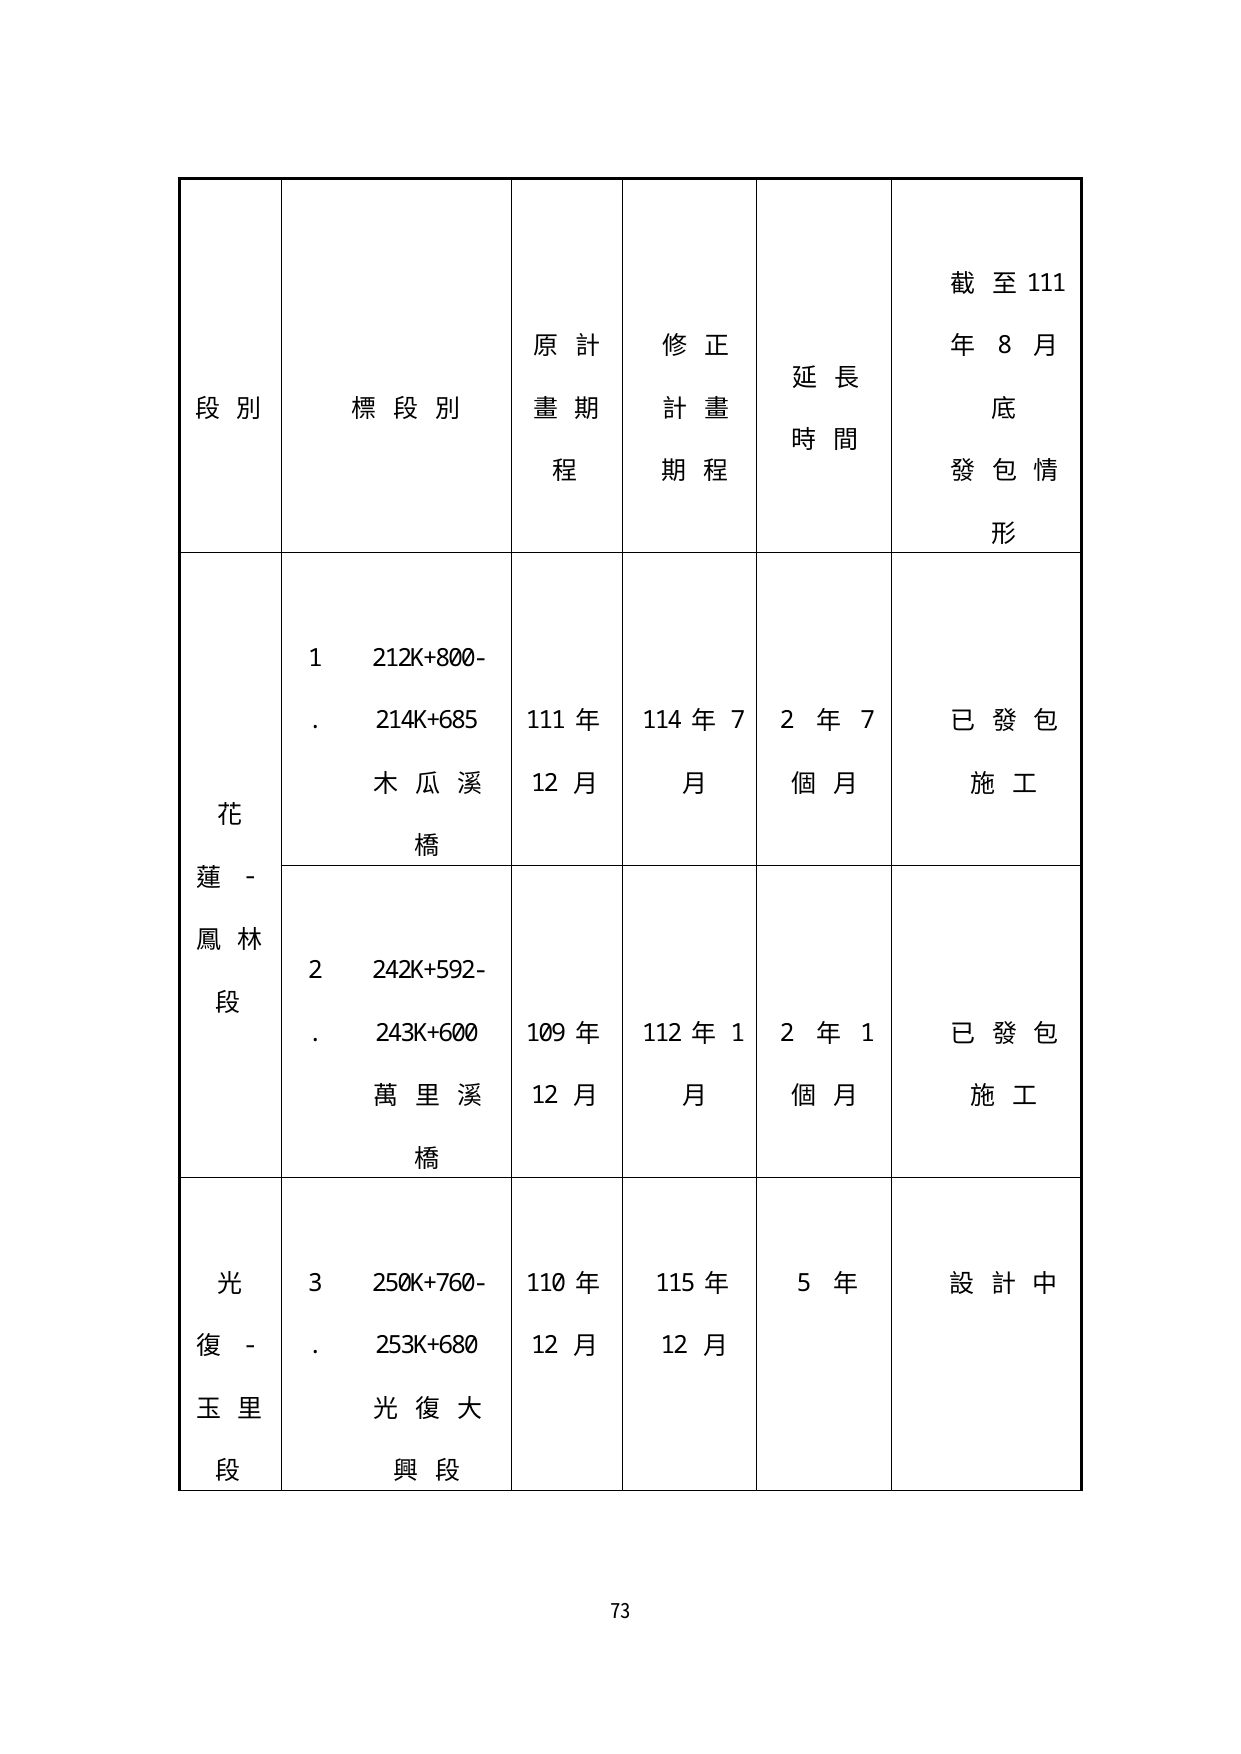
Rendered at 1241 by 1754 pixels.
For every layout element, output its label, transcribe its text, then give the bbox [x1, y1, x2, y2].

table_cell 1. [282, 553, 320, 865]
table_cell 212K+800-214K+685 木瓜溪橋 [320, 553, 511, 865]
table_cell 114年7月 [623, 553, 756, 865]
table_cell 2年7個月 [757, 553, 891, 865]
table_cell 已發包施工 [892, 553, 1080, 865]
table_header 段別 [181, 180, 281, 552]
table_cell 242K+592-243K+600 萬里溪橋 [320, 866, 511, 1177]
table_cell 110年12月 [512, 1178, 622, 1490]
table_cell 5年 [757, 1178, 891, 1490]
table_cell 112年1月 [623, 866, 756, 1177]
table_cell 109年12月 [512, 866, 622, 1177]
table_header 標段別 [282, 180, 511, 552]
table_cell 3. [282, 1178, 320, 1490]
table_cell 光復-玉里段 [181, 1178, 281, 1490]
table_cell 115年12月 [623, 1178, 756, 1490]
table_header 修正計畫期程 [623, 180, 756, 552]
table_header 延長時間 [757, 180, 891, 552]
table_cell 111年12月 [512, 553, 622, 865]
table_cell 250K+760-253K+680 光復大興段 [320, 1178, 511, 1490]
table_cell 花蓮-鳳林段 [181, 553, 281, 1177]
table_header 截至111年8月底 發包情形 [892, 180, 1080, 552]
table_cell 2年1個月 [757, 866, 891, 1177]
table_cell 2. [282, 866, 320, 1177]
table_cell 已發包施工 [892, 866, 1080, 1177]
table_header 原計畫期程 [512, 180, 622, 552]
table_cell 設計中 [892, 1178, 1080, 1490]
